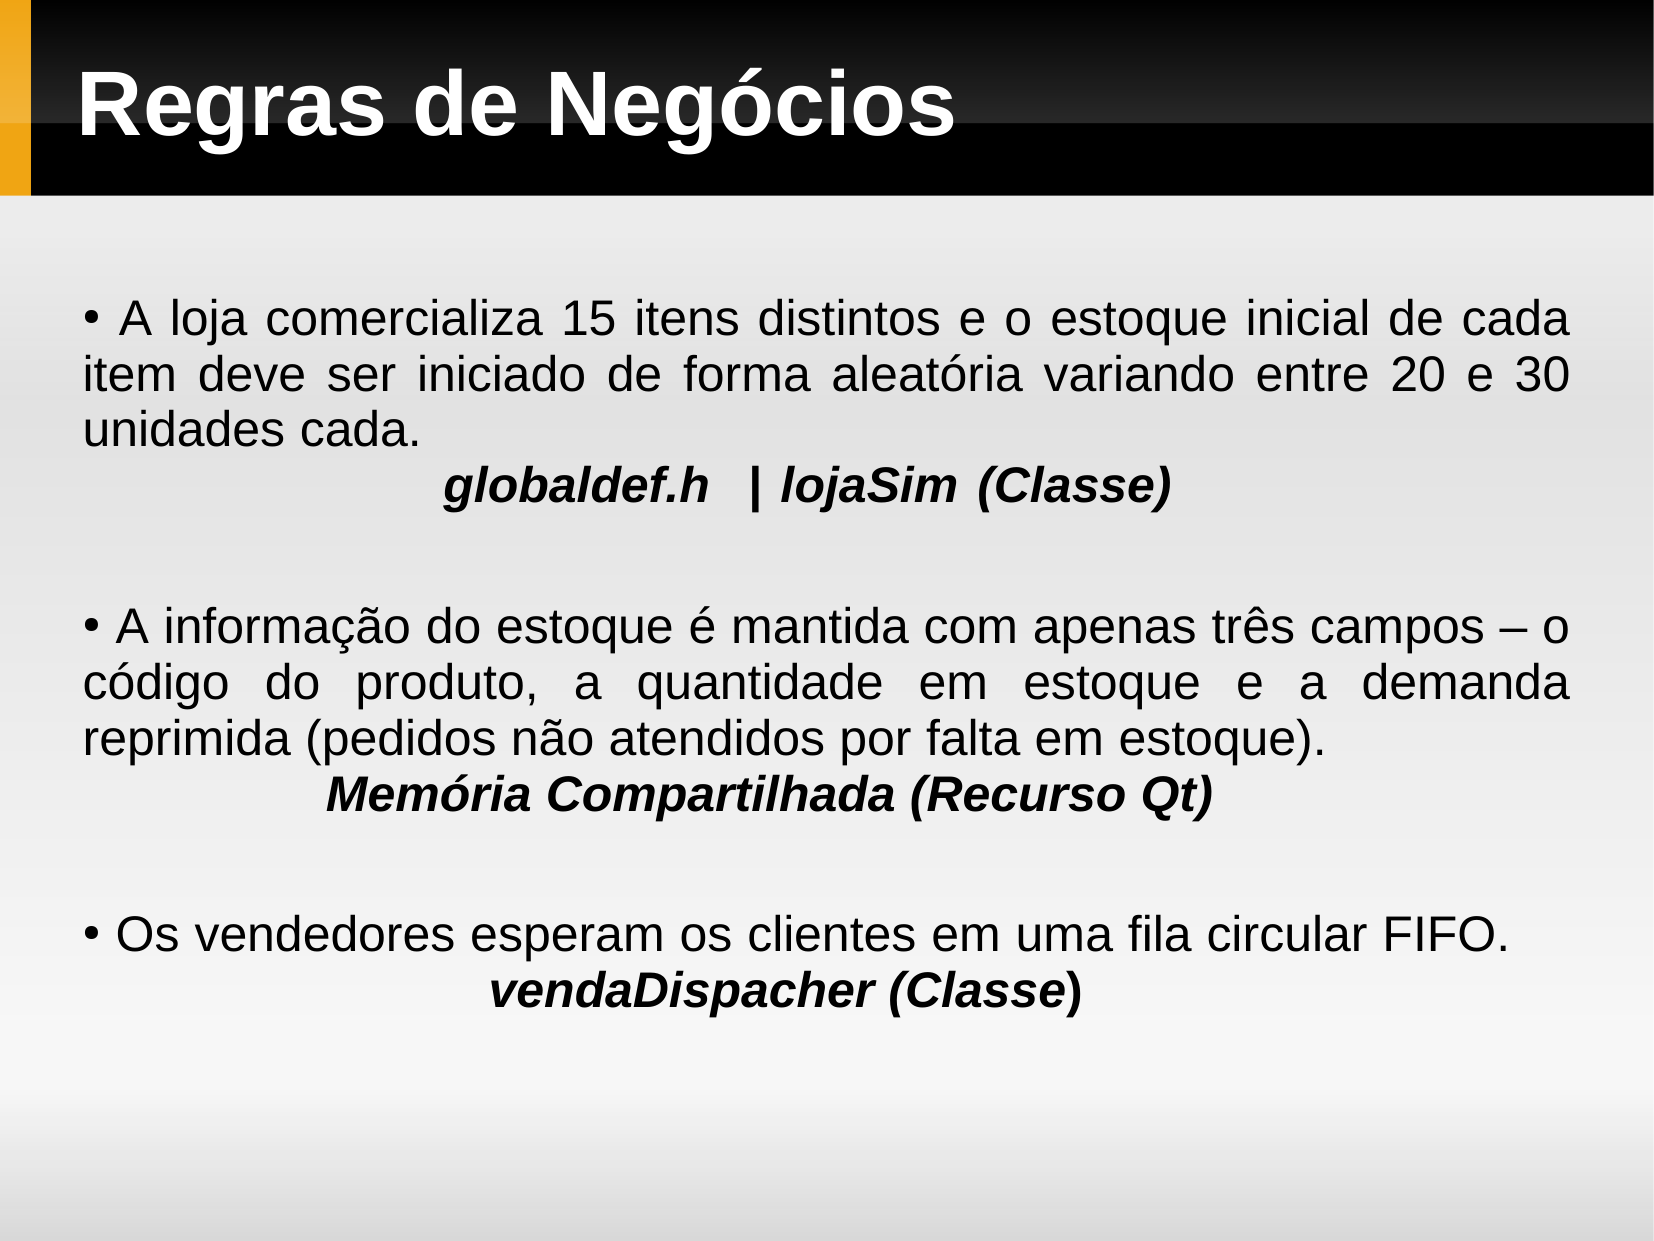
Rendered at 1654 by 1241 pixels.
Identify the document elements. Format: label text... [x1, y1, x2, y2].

list A loja comercializa 15 itens distintos e o estoque inicial de cada item deve ser iniciado de forma aleatória variando entre 20 e 30 unidades cada. globaldef.h | lojaSim (Classe) A informação do estoque é mantida com apenas três campos – o código do produto, a quantidade em estoque e a demanda reprimida (pedidos não atendidos por falta em estoque). Memória Compartilhada (Recurso Qt) Os vendedores esperam os clientes em uma fila circular FIFO. vendaDispacher (Classe) [82, 290, 1571, 1109]
title Regras de Negócios [76, 0, 1565, 208]
picture [0, 0, 1654, 1241]
